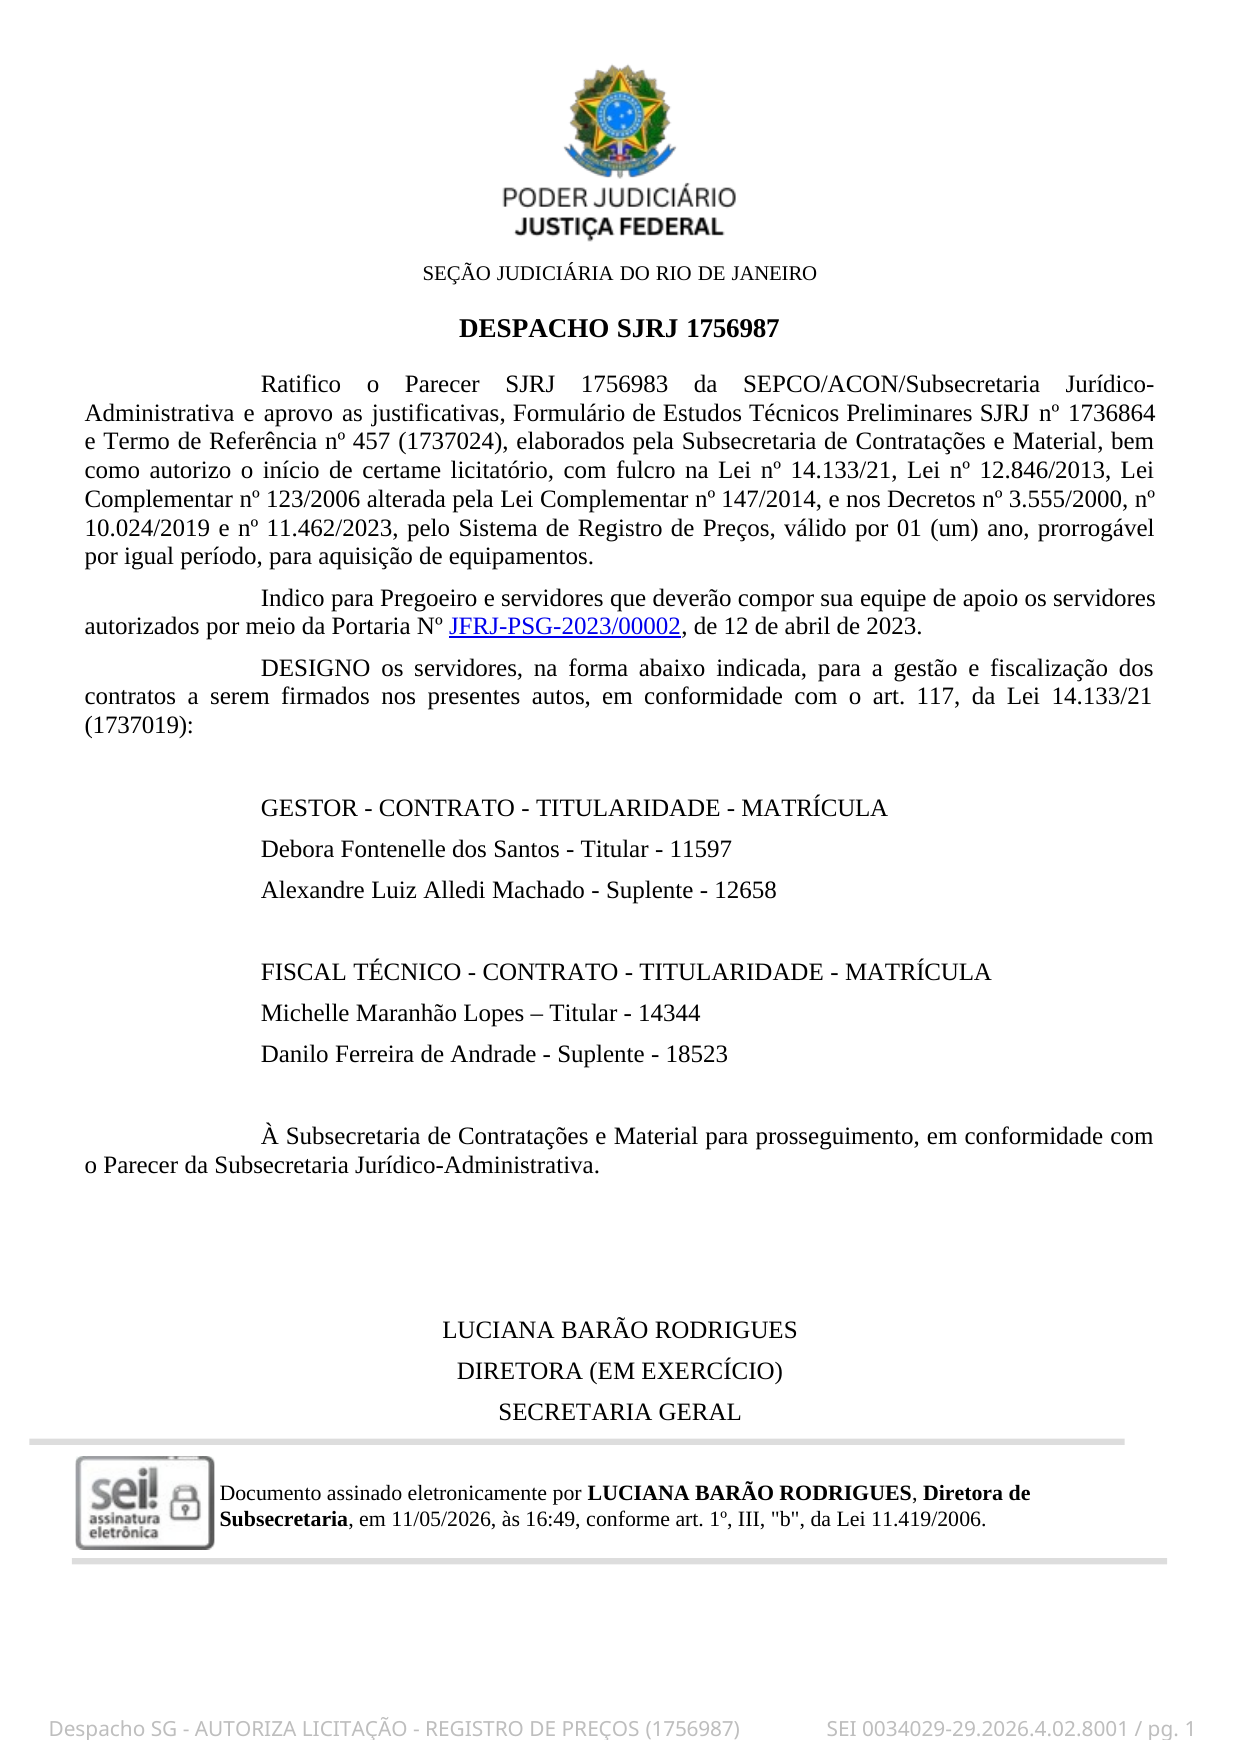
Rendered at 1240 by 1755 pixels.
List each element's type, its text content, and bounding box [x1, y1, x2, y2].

text LUCIANA BARÃO RODRIGUES DIRETORA (EM EXERCÍCIO) SECRETARIA GERAL [414, 1315, 825, 1426]
text GESTOR - CONTRATO - TITULARIDADE - MATRÍCULA [261, 793, 1210, 821]
subtitle DESPACHO SJRJ 1756987 [29, 312, 1209, 343]
text Indico para Pregoeiro e servidores que deverão compor sua equipe de apoio os servidores autorizados por meio da Portaria Nº JFRJ-PSG-2023/00002, de 12 de abril de 2023. [84, 583, 1156, 640]
text Debora Fontenelle dos Santos - Titular - 11597 Alexandre Luiz Alledi Machado - Suplente - 12658 [261, 834, 834, 904]
text DESIGNO os servidores, na forma abaixo indicada, para a gestão e fiscalização dos contratos a serem firmados nos presentes autos, em conformidade com o art. 117, da Lei 14.133/21 (1737019): [84, 653, 1154, 739]
text Michelle Maranhão Lopes – Titular - 14344 Danilo Ferreira de Andrade - Suplente - 18523 [261, 998, 767, 1068]
text À Subsecretaria de Contratações e Material para prosseguimento, em conformidade com o Parecer da Subsecretaria Jurídico-Administrativa. [84, 1121, 1155, 1179]
text Documento assinado eletronicamente por LUCIANA BARÃO RODRIGUES, Diretora de Subsecretaria, em 11/05/2026, às 16:49, conforme art. 1º, III, "b", da Lei 11.419/2006. [219, 1479, 1127, 1531]
text FISCAL TÉCNICO - CONTRATO - TITULARIDADE - MATRÍCULA [261, 957, 1210, 986]
text SEÇÃO JUDICIÁRIA DO RIO DE JANEIRO [29, 261, 1210, 285]
text Ratifico o Parecer SJRJ 1756983 da SEPCO/ACON/Subsecretaria Jurídico- Administrativa e aprovo as justificativas, Formulário de Estudos Técnicos Preliminares SJRJ nº 1736864 e Termo de Referência nº 457 (1737024), elaborados pela Subsecretaria de Contratações e Material, bem como autorizo o início de certame licitatório, com fulcro na Lei nº 14.133/21, Lei nº 12.846/2013, Lei Complementar nº 123/2006 alterada pela Lei Complementar nº 147/2014, e nos Decretos nº 3.555/2000, nº 10.024/2019 e nº 11.462/2023, pelo Sistema de Registro de Preços, válido por 01 (um) ano, prorrogável por igual período, para aquisição de equipamentos. [84, 369, 1156, 570]
